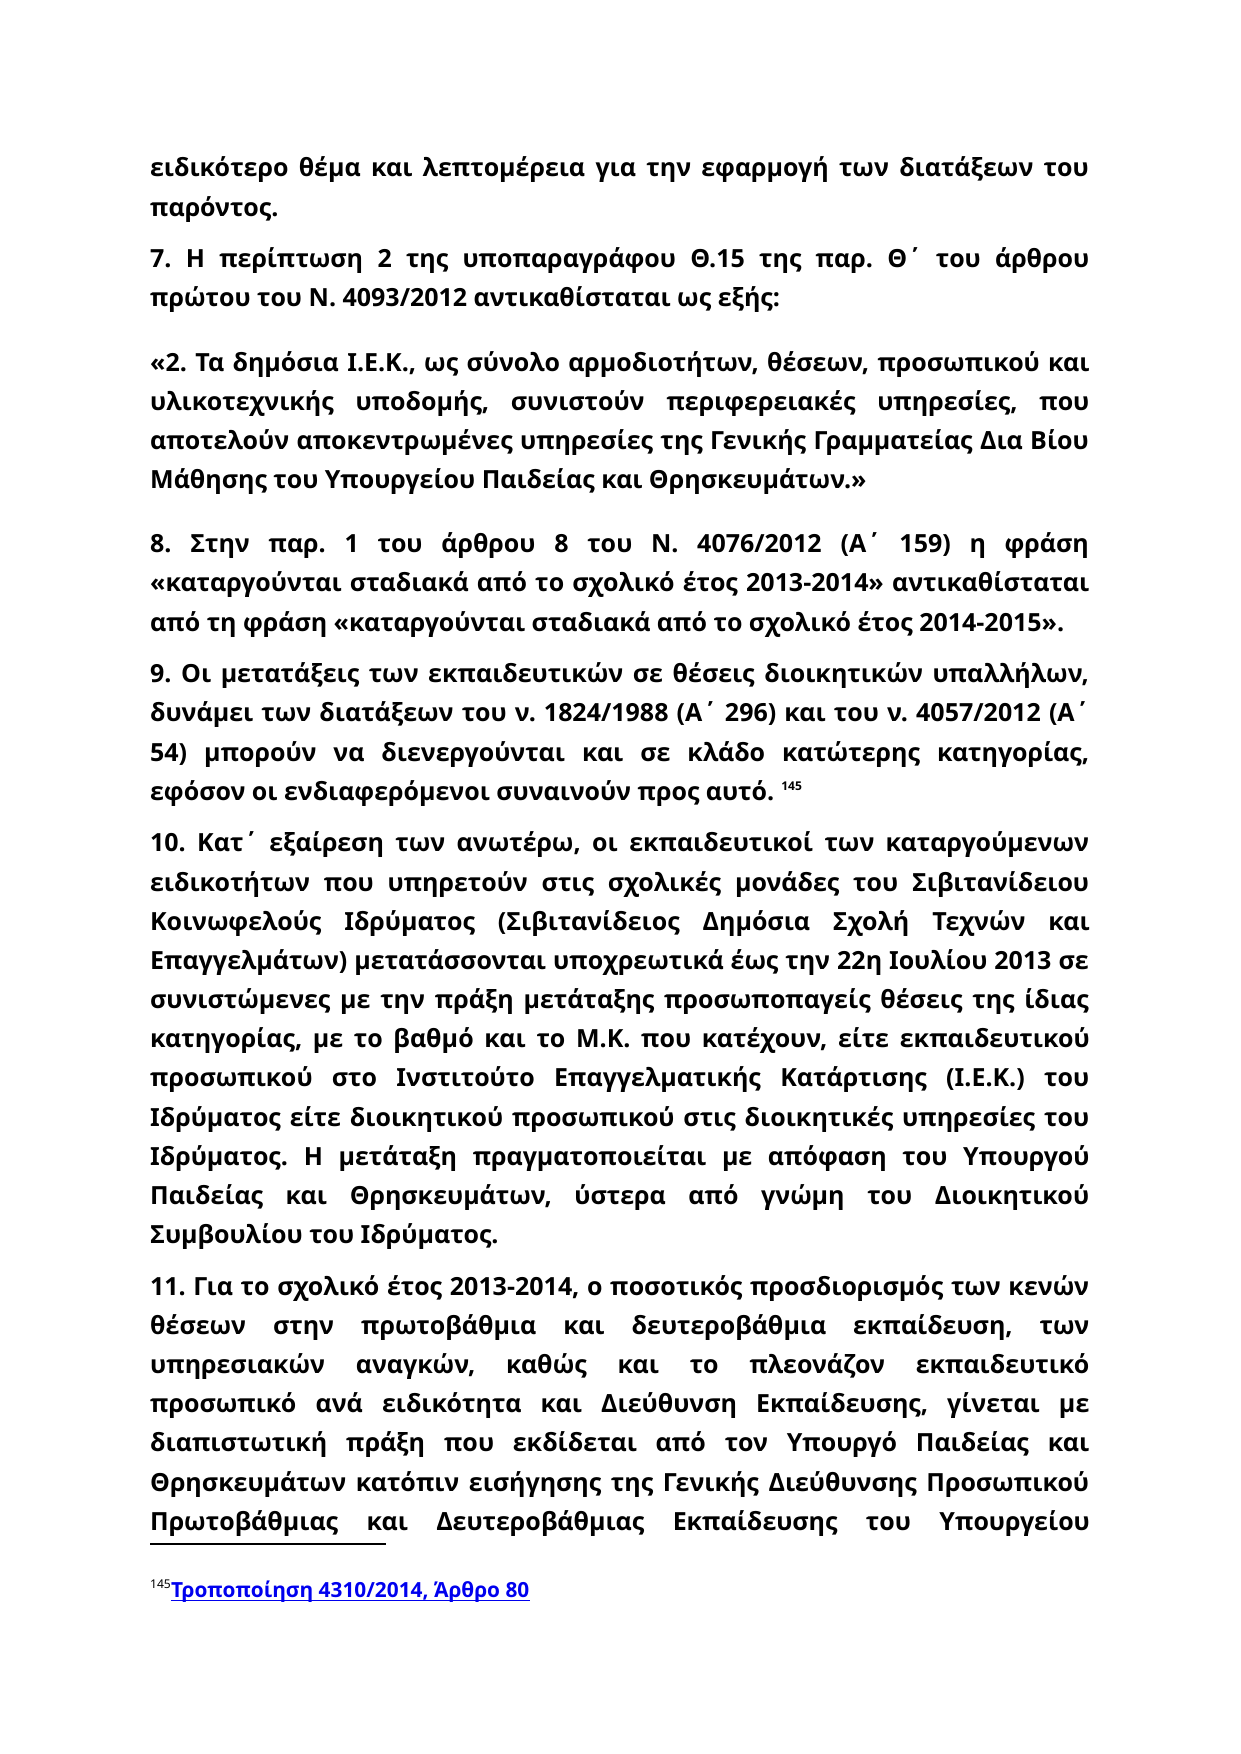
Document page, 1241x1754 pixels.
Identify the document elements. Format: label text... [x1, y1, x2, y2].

text 11. Για το σχολικό έτος 2013-2014, ο ποσοτικός προσδιορισμός των κενών θέσεων στην πρωτοβάθμια και δευτεροβάθμια εκπαίδευση, των υπηρεσιακών αναγκών, καθώς και το πλεονάζον εκπαιδευτικό προσωπικό ανά ειδικότητα και Διεύθυνση Εκπαίδευσης, γίνεται με διαπιστωτική πράξη που εκδίδεται από τον Υπουργό Παιδείας και Θρησκευμάτων κατόπιν εισήγησης της Γενικής Διεύθυνσης Προσωπικού Πρωτοβάθμιας και Δευτεροβάθμιας Εκπαίδευσης του Υπουργείου [150, 1268, 1090, 1537]
text Τροποποίηση 4310/2014, Άρθρο 80 [150, 1576, 1090, 1604]
text 8. Στην παρ. 1 του άρθρου 8 του Ν. 4076/2012 (Α΄ 159) η φράση «καταργούνται σταδιακά από το σχολικό έτος 2013-2014» αντικαθίσταται από τη φράση «καταργούνται σταδιακά από το σχολικό έτος 2014-2015». [150, 526, 1090, 638]
text 9. Οι μετατάξεις των εκπαιδευτικών σε θέσεις διοικητικών υπαλλήλων, δυνάμει των διατάξεων του ν. 1824/1988 (Α΄ 296) και του ν. 4057/2012 (Α΄ 54) μπορούν να διενεργούνται και σε κλάδο κατώτερης κατηγορίας, εφόσον οι ενδιαφερόμενοι συναινούν προς αυτό. [150, 656, 1090, 807]
text ειδικότερο θέμα και λεπτομέρεια για την εφαρμογή των διατάξεων του παρόντος. [150, 150, 1090, 223]
text «2. Τα δημόσια Ι.Ε.Κ., ως σύνολο αρμοδιοτήτων, θέσεων, προσωπικού και υλικοτεχνικής υποδομής, συνιστούν περιφερειακές υπηρεσίες, που αποτελούν αποκεντρωμένες υπηρεσίες της Γενικής Γραμματείας Δια Βίου Μάθησης του Υπουργείου Παιδείας και Θρησκευμάτων.» [150, 344, 1090, 496]
text 7. Η περίπτωση 2 της υποπαραγράφου Θ.15 της παρ. Θ΄ του άρθρου πρώτου του Ν. 4093/2012 αντικαθίσταται ως εξής: [150, 241, 1090, 314]
text 10. Κατ΄ εξαίρεση των ανωτέρω, οι εκπαιδευτικοί των καταργούμενων ειδικοτήτων που υπηρετούν στις σχολικές μονάδες του Σιβιτανίδειου Κοινωφελούς Ιδρύματος (Σιβιτανίδειος Δημόσια Σχολή Τεχνών και Επαγγελμάτων) μετατάσσονται υποχρεωτικά έως την 22η Ιουλίου 2013 σε συνιστώμενες με την πράξη μετάταξης προσωποπαγείς θέσεις της ίδιας κατηγορίας, με το βαθμό και το Μ.Κ. που κατέχουν, είτε εκπαιδευτικού προσωπικού στο Ινστιτούτο Επαγγελματικής Κατάρτισης (Ι.Ε.Κ.) του Ιδρύματος είτε διοικητικού προσωπικού στις διοικητικές υπηρεσίες του Ιδρύματος. Η μετάταξη πραγματοποιείται με απόφαση του Υπουργού Παιδείας και Θρησκευμάτων, ύστερα από γνώμη του Διοικητικού Συμβουλίου του Ιδρύματος. [150, 825, 1090, 1251]
